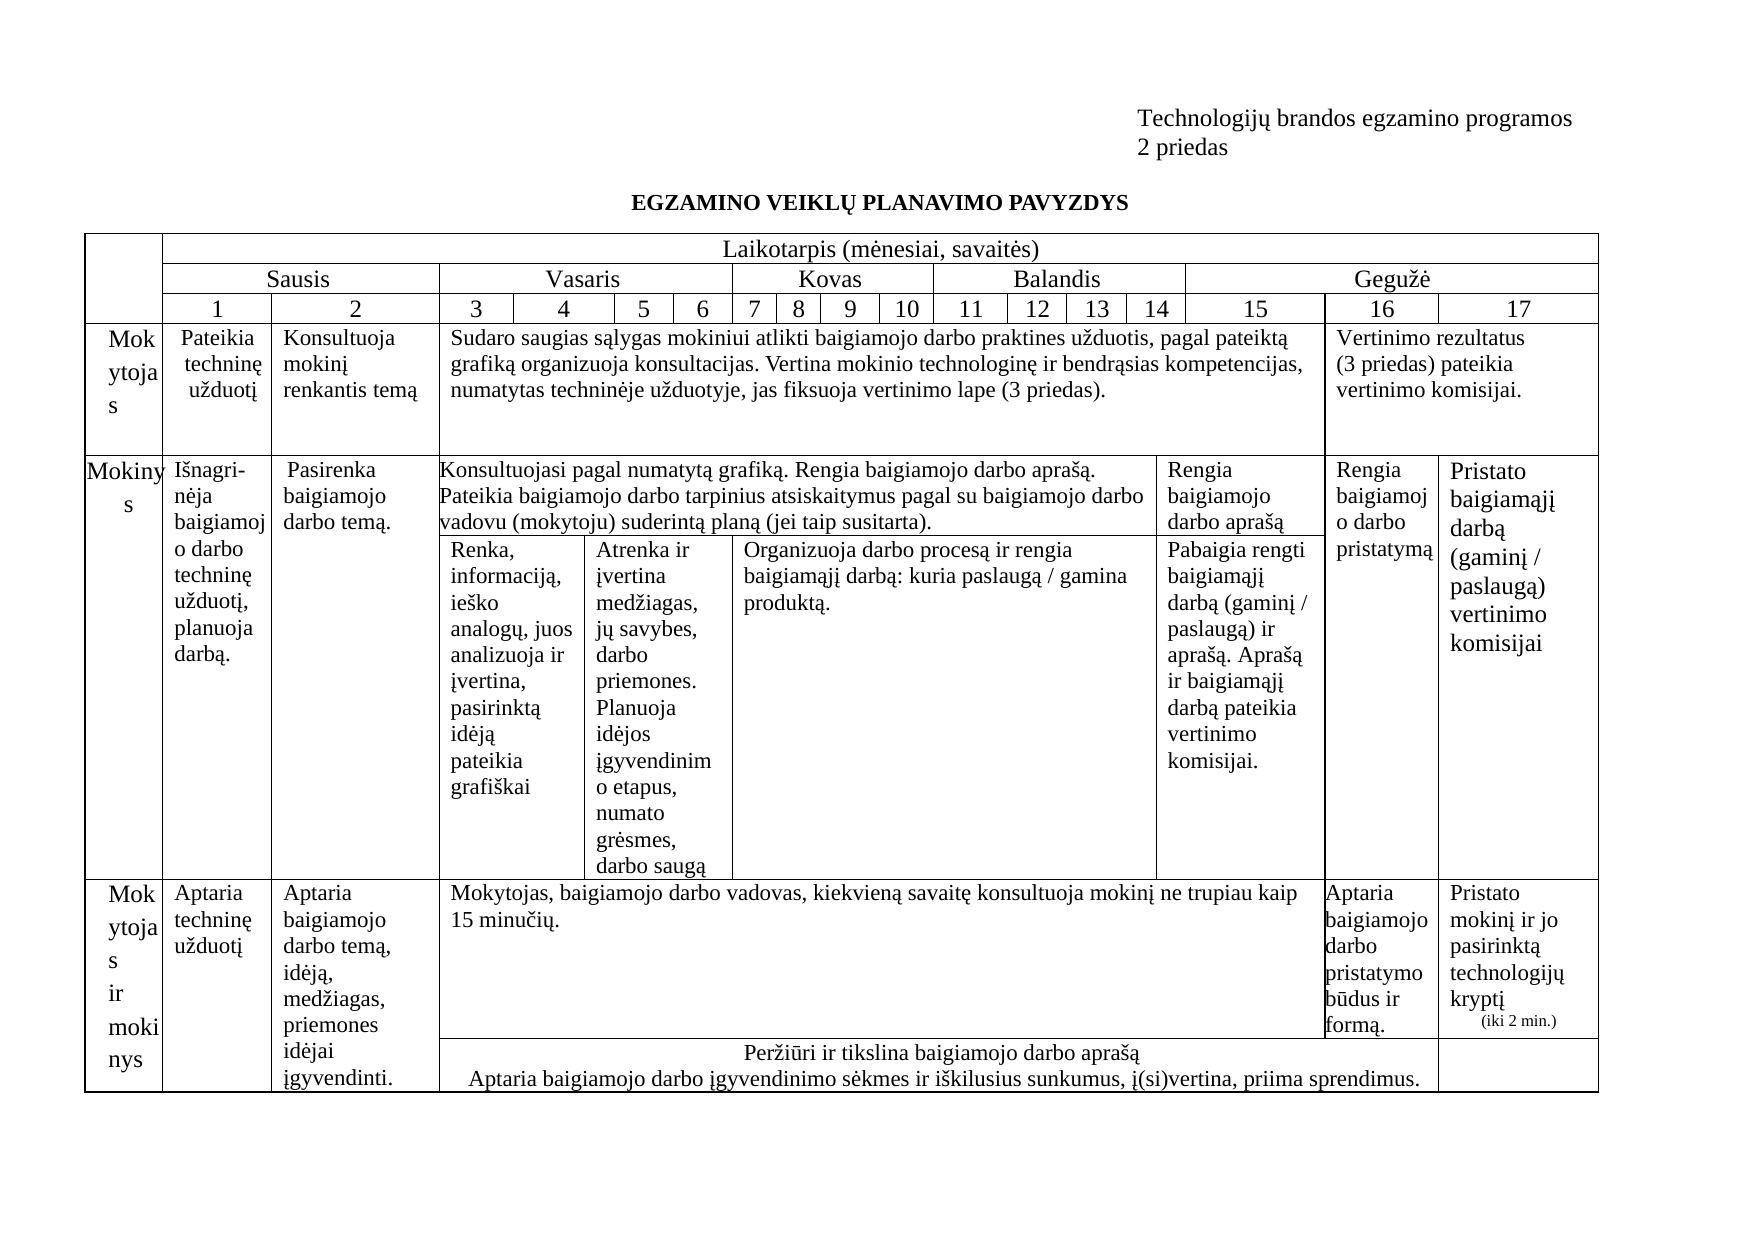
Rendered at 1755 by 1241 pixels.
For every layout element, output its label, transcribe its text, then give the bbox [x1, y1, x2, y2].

table_cell 13 [1067, 294, 1126, 323]
table_cell Konsultuojasi pagal numatytą grafiką. Rengia baigiamojo darbo aprašą. Pateikia baigiamojo darbo tarpinius atsiskaitymus pagal su baigiamojo darbo vadovu (mokytoju) suderintą planą (jei taip susitarta). [440, 456, 1156, 535]
table_cell 17 [1439, 294, 1598, 323]
table_cell 16 [1326, 294, 1438, 323]
table_cell Organizuoja darbo procesą ir rengia baigiamąjį darbą: kuria paslaugą / gamina produktą. [733, 536, 1156, 878]
table_header [86, 234, 162, 323]
table_cell Išnagri-nėja baigiamojo darbo techninę užduotį, planuoja darbą. [163, 456, 271, 878]
table_cell Pristato mokinį ir jo pasirinktą technologijų kryptį (iki 2 min.) [1439, 880, 1598, 1038]
table_cell 5 [615, 294, 673, 323]
table_cell Mokytojas, baigiamojo darbo vadovas, kiekvieną savaitę konsultuoja mokinį ne trupiau kaip 15 minučių. [440, 880, 1324, 1038]
table_cell Rengia baigiamojo darbo aprašą [1157, 456, 1324, 535]
table_cell 15 [1186, 294, 1324, 323]
table_cell Kovas [733, 264, 933, 293]
table_cell 2 [272, 294, 439, 323]
table_cell 10 [880, 294, 933, 323]
table_cell 14 [1127, 294, 1185, 323]
text EGZAMINO VEIKLŲ PLANAVIMO PAVYZDYS [88, 188, 1636, 215]
table_cell Atrenka ir įvertina medžiagas, jų savybes, darbo priemones. Planuoja idėjos įgyvendinimo etapus, numato grėsmes, darbo saugą [585, 536, 732, 878]
table_cell Peržiūri ir tikslina baigiamojo darbo aprašą Aptaria baigiamojo darbo įgyvendinimo sėkmes ir iškilusius sunkumus, į(si)vertina, priima sprendimus. [440, 1039, 1438, 1091]
table_cell Vasaris [440, 264, 732, 293]
table_cell Aptaria baigiamojo darbo pristatymo būdus ir formą. [1326, 880, 1438, 1038]
table_cell Mokinys [86, 456, 162, 878]
table_cell Pristato baigiamąjį darbą (gaminį / paslaugą) vertinimo komisijai [1439, 456, 1598, 878]
text 2 priedas [118, 132, 1636, 161]
table_cell Pasirenka baigiamojo darbo temą. [272, 456, 439, 878]
table_cell Pateikia techninę užduotį [163, 324, 271, 455]
table_cell Pabaigia rengti baigiamąjį darbą (gaminį / paslaugą) ir aprašą. Aprašą ir baigiamąjį darbą pateikia vertinimo komisijai. [1157, 536, 1324, 878]
table_cell 3 [440, 294, 513, 323]
table_cell Gegužė [1186, 264, 1598, 293]
table_cell Vertinimo rezultatus (3 priedas) pateikia vertinimo komisijai. [1326, 324, 1598, 455]
table_cell 8 [777, 294, 820, 323]
table_cell Renka, informaciją, ieško analogų, juos analizuoja ir įvertina, pasirinktą idėją pateikia grafiškai [440, 536, 584, 878]
table_cell Mokytojas [86, 324, 162, 455]
table_cell Balandis [934, 264, 1185, 293]
table_cell 6 [674, 294, 732, 323]
table_cell 9 [821, 294, 879, 323]
table_cell Sudaro saugias sąlygas mokiniui atlikti baigiamojo darbo praktines užduotis, pagal pateiktą grafiką organizuoja konsultacijas. Vertina mokinio technologinę ir bendrąsias kompetencijas, numatytas techninėje užduotyje, jas fiksuoja vertinimo lape (3 priedas). [440, 324, 1324, 455]
table_cell Konsultuoja mokinį renkantis temą [272, 324, 439, 455]
table_header Laikotarpis (mėnesiai, savaitės) [163, 234, 1598, 263]
table_cell Sausis [163, 264, 439, 293]
table_cell 1 [163, 294, 271, 323]
table_cell Aptaria techninę užduotį [163, 880, 271, 1091]
table_cell [1439, 1039, 1598, 1091]
table_cell 4 [514, 294, 614, 323]
table_cell 12 [1008, 294, 1066, 323]
table_cell Aptaria baigiamojo darbo temą, idėją, medžiagas, priemones idėjai įgyvendinti. [272, 880, 439, 1091]
table_cell 11 [934, 294, 1007, 323]
table_cell Rengia baigiamojo darbo pristatymą [1326, 456, 1438, 878]
table_cell 7 [733, 294, 776, 323]
text Technologijų brandos egzamino programos [118, 103, 1636, 132]
table_cell Mokytojas ir mokinys [86, 880, 162, 1091]
